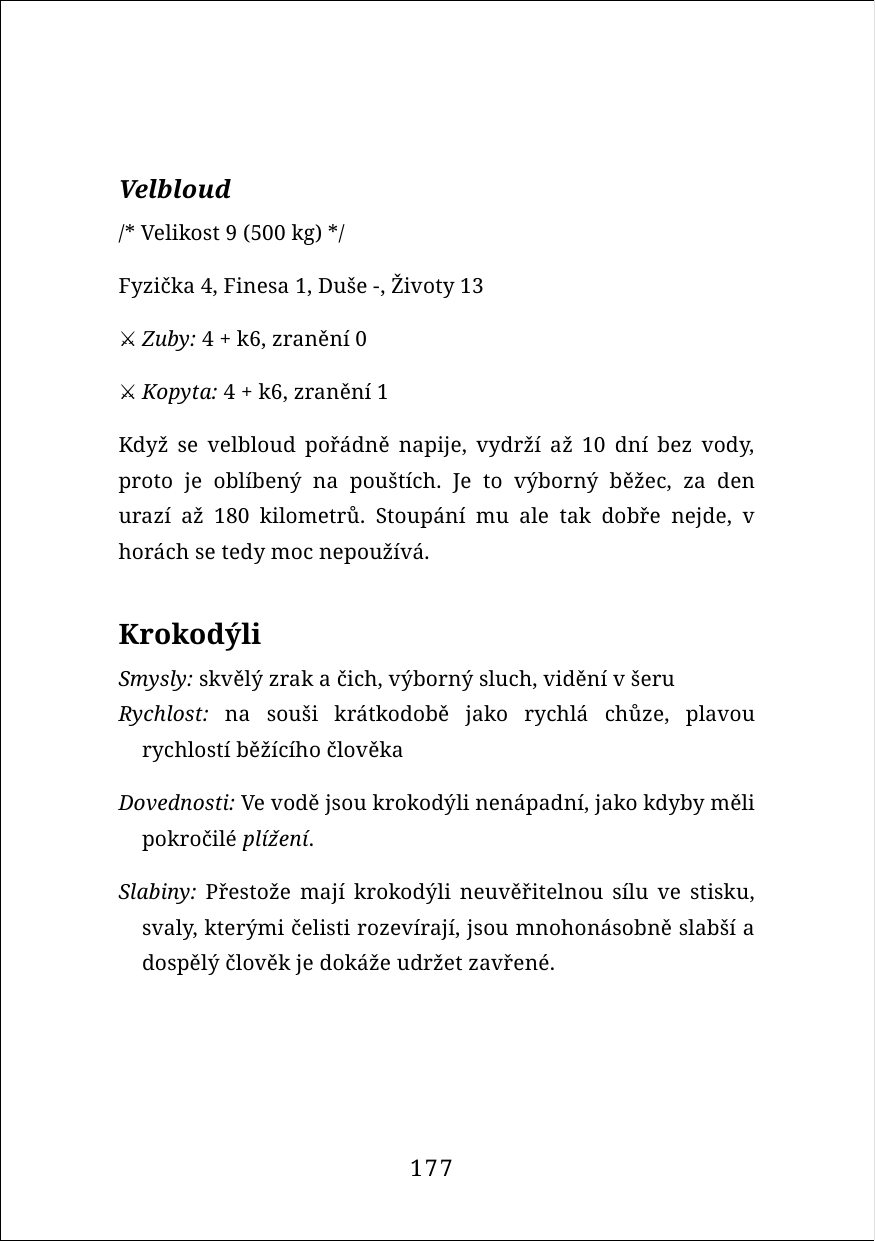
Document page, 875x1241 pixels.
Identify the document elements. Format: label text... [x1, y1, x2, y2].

text Když se velbloud pořádně napije, vydrží až 10 dní bez vody, proto je oblíbený na pouštích. Je to výborný běžec, za den urazí až 180 kilometrů. Stoupání mu ale tak dobře nejde, v horách se tedy moc nepoužívá. [118, 431, 756, 566]
text /* Velikost 9 (500 kg) */ [118, 218, 756, 246]
text Smysly: skvělý zrak a čich, výborný sluch, vidění v šeru [118, 664, 756, 692]
text ⚔ Zuby: 4 + k6, zranění 0 [118, 324, 756, 352]
text Dovednosti: Ve vodě jsou krokodýli nenápadní, jako kdyby měli pokročilé plížení. [118, 788, 756, 852]
subtitle Velbloud [118, 172, 756, 206]
subtitle Krokodýli [118, 614, 756, 652]
text ⚔ Kopyta: 4 + k6, zranění 1 [118, 377, 756, 406]
text Rychlost: na souši krátkodobě jako rychlá chůze, plavou rychlostí běžícího člověka [118, 699, 756, 763]
text Fyzička 4, Finesa 1, Duše -, Životy 13 [118, 271, 756, 299]
text Slabiny: Přestože mají krokodýli neuvěřitelnou sílu ve stisku, svaly, kterými čelisti rozevírají, jsou mnohonásobně slabší a dospělý člověk je dokáže udržet zavřené. [118, 877, 756, 977]
